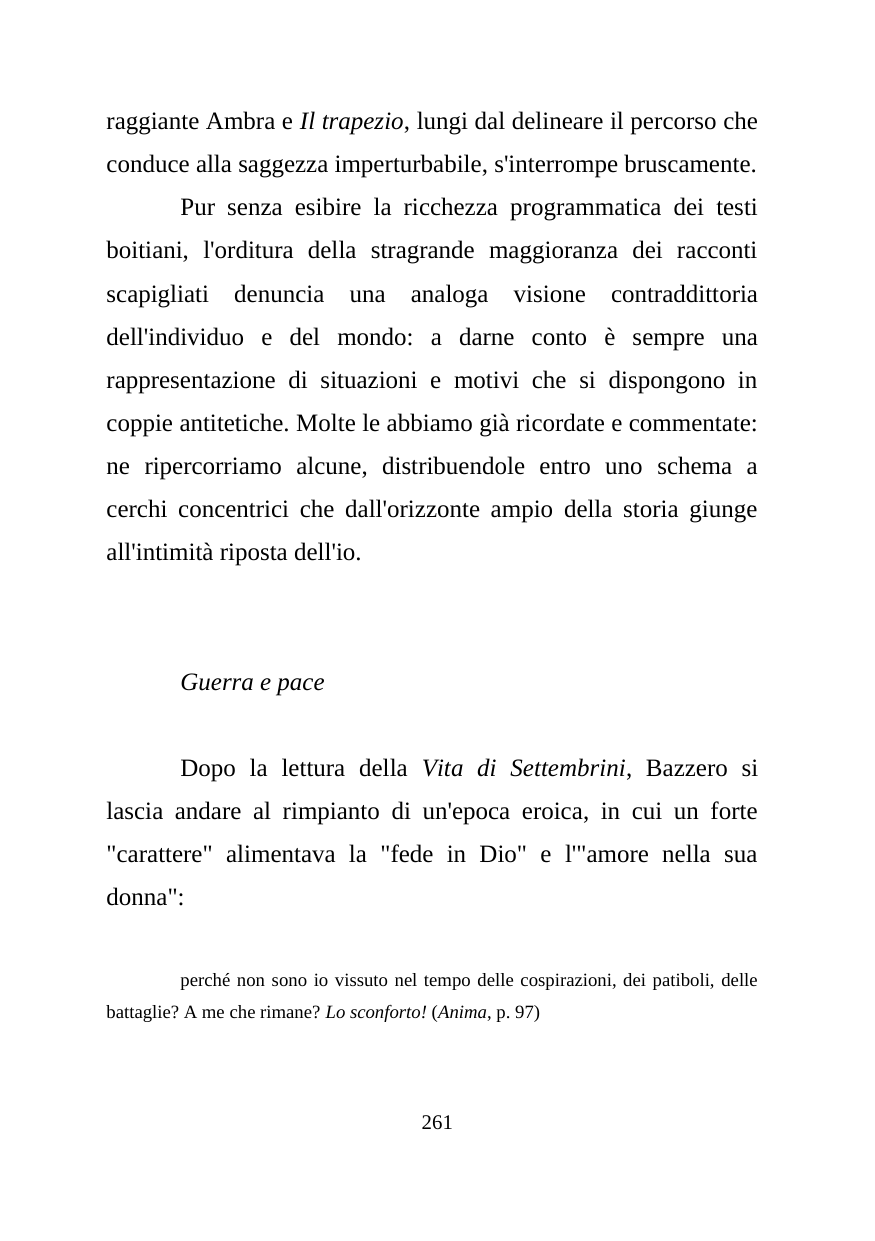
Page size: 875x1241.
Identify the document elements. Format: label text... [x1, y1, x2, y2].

text Pur senza esibire la ricchezza programmatica dei testi boitiani, l'orditura della stragrande maggioranza dei racconti scapigliati denuncia una analoga visione contraddittoria dell'individuo e del mondo: a darne conto è sempre una rappresentazione di situazioni e motivi che si dispongono in coppie antitetiche. Molte le abbiamo già ricordate e commentate: ne ripercorriamo alcune, distribuendole entro uno schema a cerchi concentrici che dall'orizzonte ampio della storia giunge all'intimità riposta dell'io. [106, 192, 758, 566]
text Dopo la lettura della Vita di Settembrini, Bazzero si lascia andare al rimpianto di un'epoca eroica, in cui un forte "carattere" alimentava la "fede in Dio" e l'"amore nella sua donna": [106, 753, 758, 911]
text Guerra e pace [106, 667, 758, 696]
text perché non sono io vissuto nel tempo delle cospirazioni, dei patiboli, delle battaglie? A me che rimane? Lo sconforto! (Anima, p. 97) [106, 969, 758, 1023]
text raggiante Ambra e Il trapezio, lungi dal delineare il percorso che conduce alla saggezza imperturbabile, s'interrompe bruscamente. [106, 106, 758, 178]
